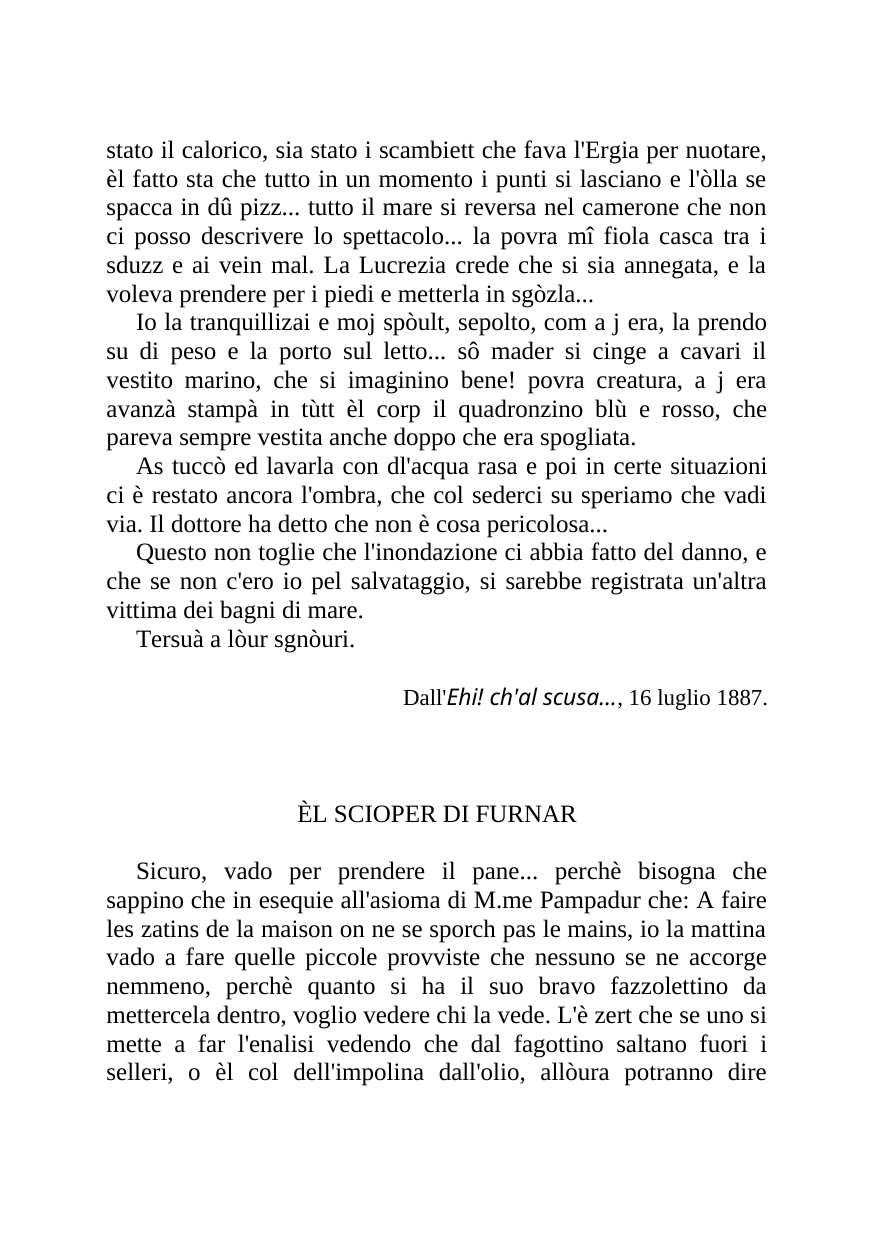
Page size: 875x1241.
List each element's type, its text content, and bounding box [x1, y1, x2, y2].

text Tersuà a lòur sgnòuri. [106, 624, 768, 652]
text Io la tranquillizai e moj spòult, sepolto, com a j era, la prendo su di peso e la porto sul letto... sô mader si cinge a cavari il vestito marino, che si imaginino bene! povra creatura, a j era avanzà stampà in tùtt èl corp il quadronzino blù e rosso, che pareva sempre vestita anche doppo che era spogliata. [106, 307, 768, 451]
text Dall'Ehi! ch'al scusa..., 16 luglio 1887. [106, 681, 768, 712]
text ÈL SCIOPER DI FURNAR [106, 799, 768, 827]
text Sicuro, vado per prendere il pane... perchè bisogna che sappino che in esequie all'asioma di M.me Pampadur che: A faire les zatins de la maison on ne se sporch pas le mains, io la mattina vado a fare quelle piccole provviste che nessuno se ne accorge nemmeno, perchè quanto si ha il suo bravo fazzolettino da mettercela dentro, voglio vedere chi la vede. L'è zert che se uno si mette a far l'enalisi vedendo che dal fagottino saltano fuori i selleri, o èl col dell'impolina dall'olio, allòura potranno dire [106, 856, 768, 1086]
text As tuccò ed lavarla con dl'acqua rasa e poi in certe situazioni ci è restato ancora l'ombra, che col sederci su speriamo che vadi via. Il dottore ha detto che non è cosa pericolosa... [106, 451, 768, 537]
text stato il calorico, sia stato i scambiett che fava l'Ergia per nuotare, èl fatto sta che tutto in un momento i punti si lasciano e l'òlla se spacca in dû pizz... tutto il mare si reversa nel camerone che non ci posso descrivere lo spettacolo... la povra mî fiola casca tra i sduzz e ai vein mal. La Lucrezia crede che si sia annegata, e la voleva prendere per i piedi e metterla in sgòzla... [106, 135, 768, 307]
text Questo non toglie che l'inondazione ci abbia fatto del danno, e che se non c'ero io pel salvataggio, si sarebbe registrata un'altra vittima dei bagni di mare. [106, 537, 768, 624]
